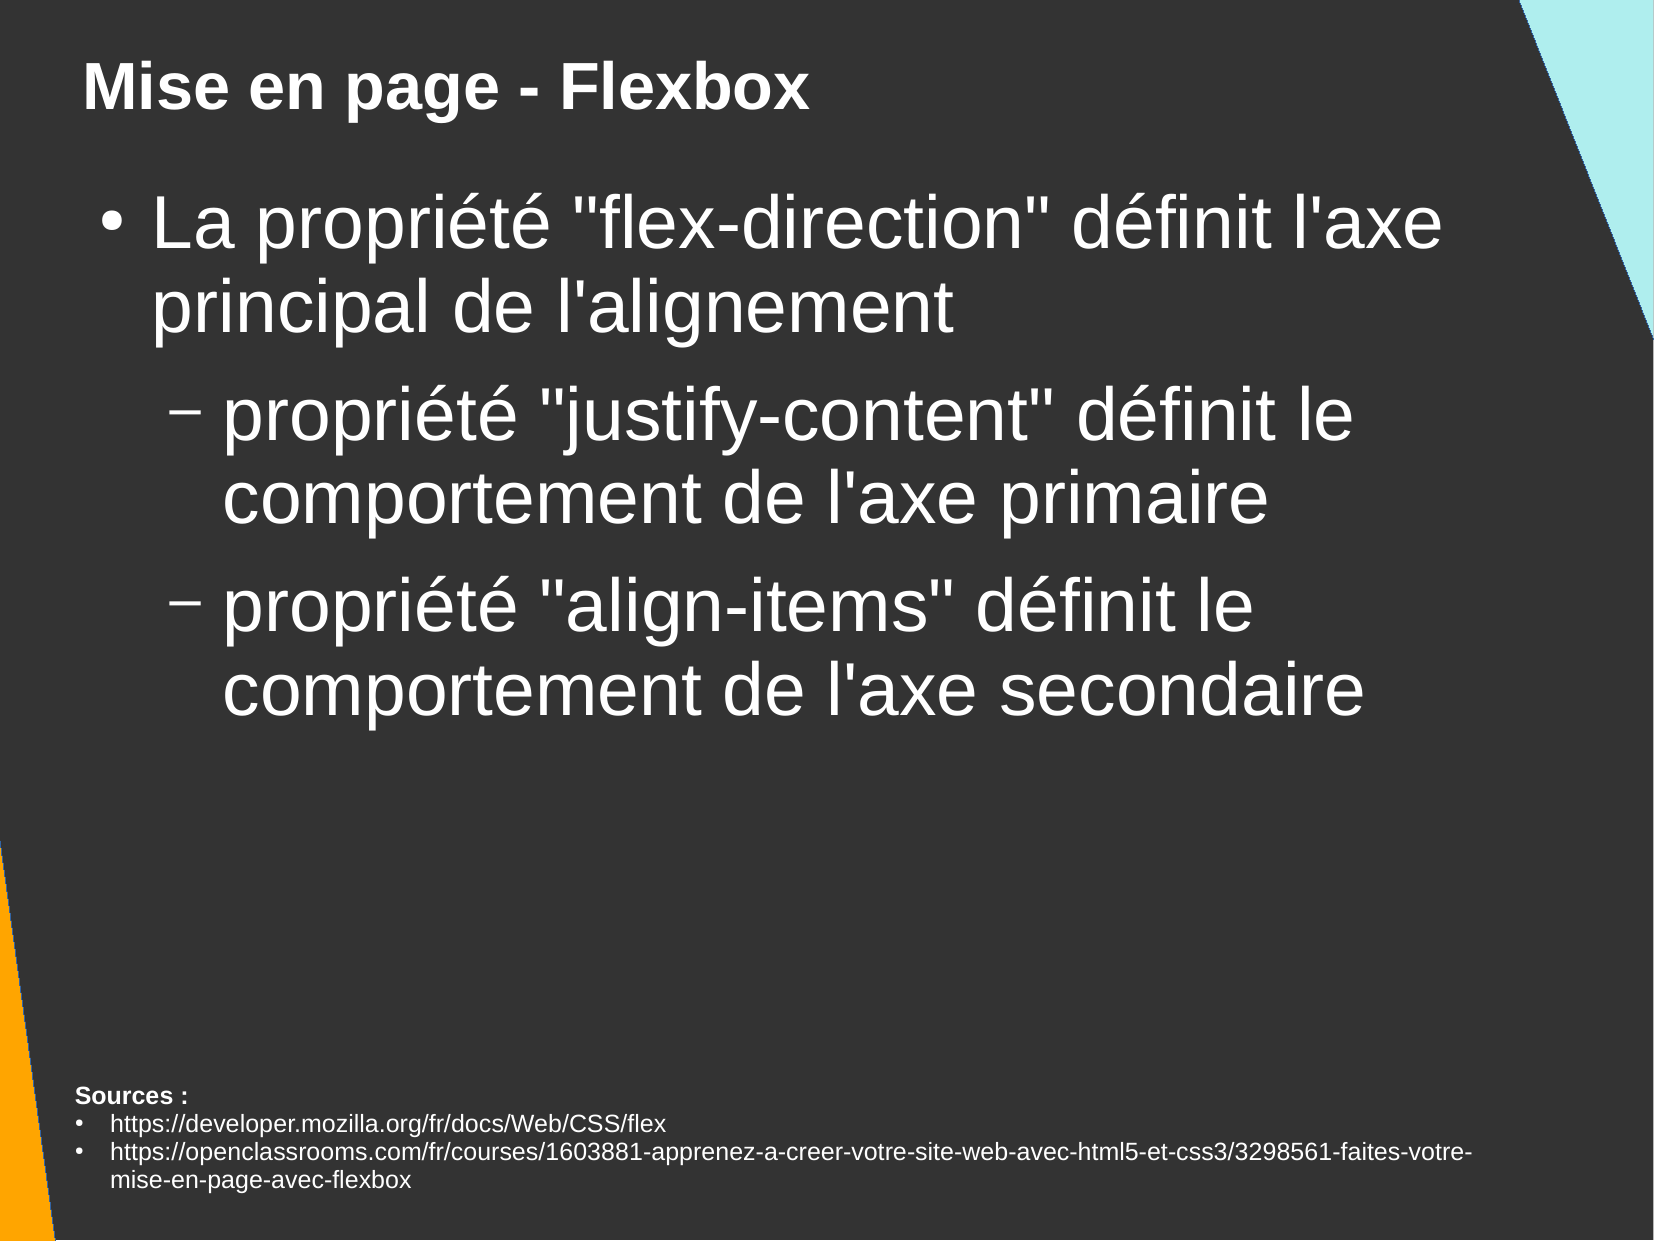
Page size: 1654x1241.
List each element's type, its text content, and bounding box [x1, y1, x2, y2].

text_box Sources : https://developer.mozilla.org/fr/docs/Web/CSS/flex https://openclassrooms.com/fr/courses/1603881-apprenez-a-creer-votre-site-web-avec-html5-et-css3/3298561-faites-votre-mise-en-page-avec-flexbox [60, 1074, 1546, 1241]
text_box [1519, 0, 1654, 340]
text_box [0, 840, 56, 1241]
list La propriété "flex-direction" définit l'axe principal de l'alignement propriété "justify-content" définit le comportement de l'axe primaire propriété "align-items" définit le comportement de l'axe secondaire [80, 180, 1605, 875]
title Mise en page - Flexbox [82, 49, 1571, 152]
